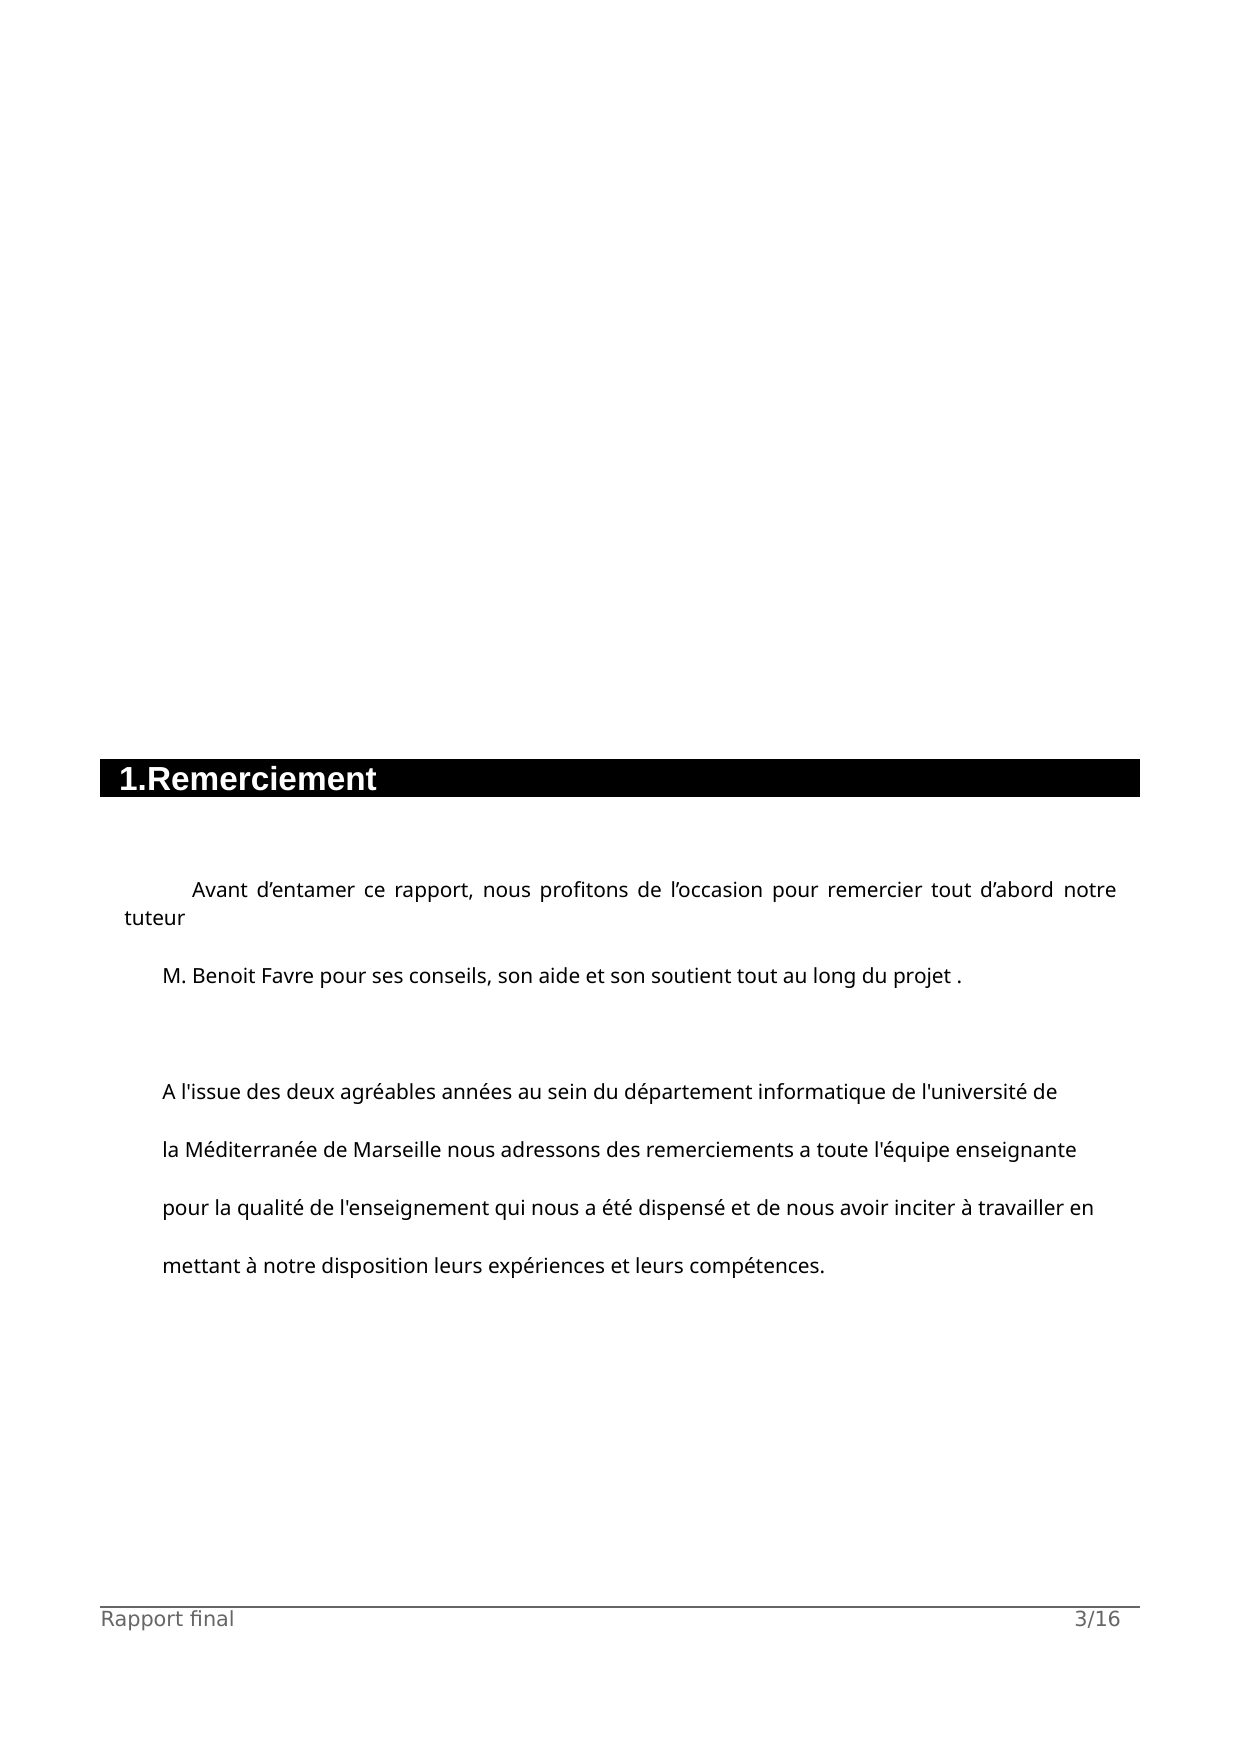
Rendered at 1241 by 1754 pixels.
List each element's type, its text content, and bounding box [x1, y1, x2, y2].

text Avant d’entamer ce rapport, nous profitons de l’occasion pour remercier tout d’abord notre tuteur [124, 875, 1116, 932]
text A l'issue des deux agréables années au sein du département informatique de l'université de [124, 1077, 1116, 1106]
subtitle 1.Remerciement [100, 759, 1140, 797]
text pour la qualité de l'enseignement qui nous a été dispensé et de nous avoir inciter à travailler en [124, 1193, 1116, 1222]
text M. Benoit Favre pour ses conseils, son aide et son soutient tout au long du projet . [124, 961, 1116, 990]
text mettant à notre disposition leurs expériences et leurs compétences. [124, 1251, 1116, 1279]
text la Méditerranée de Marseille nous adressons des remerciements a toute l'équipe enseignante [124, 1135, 1116, 1164]
